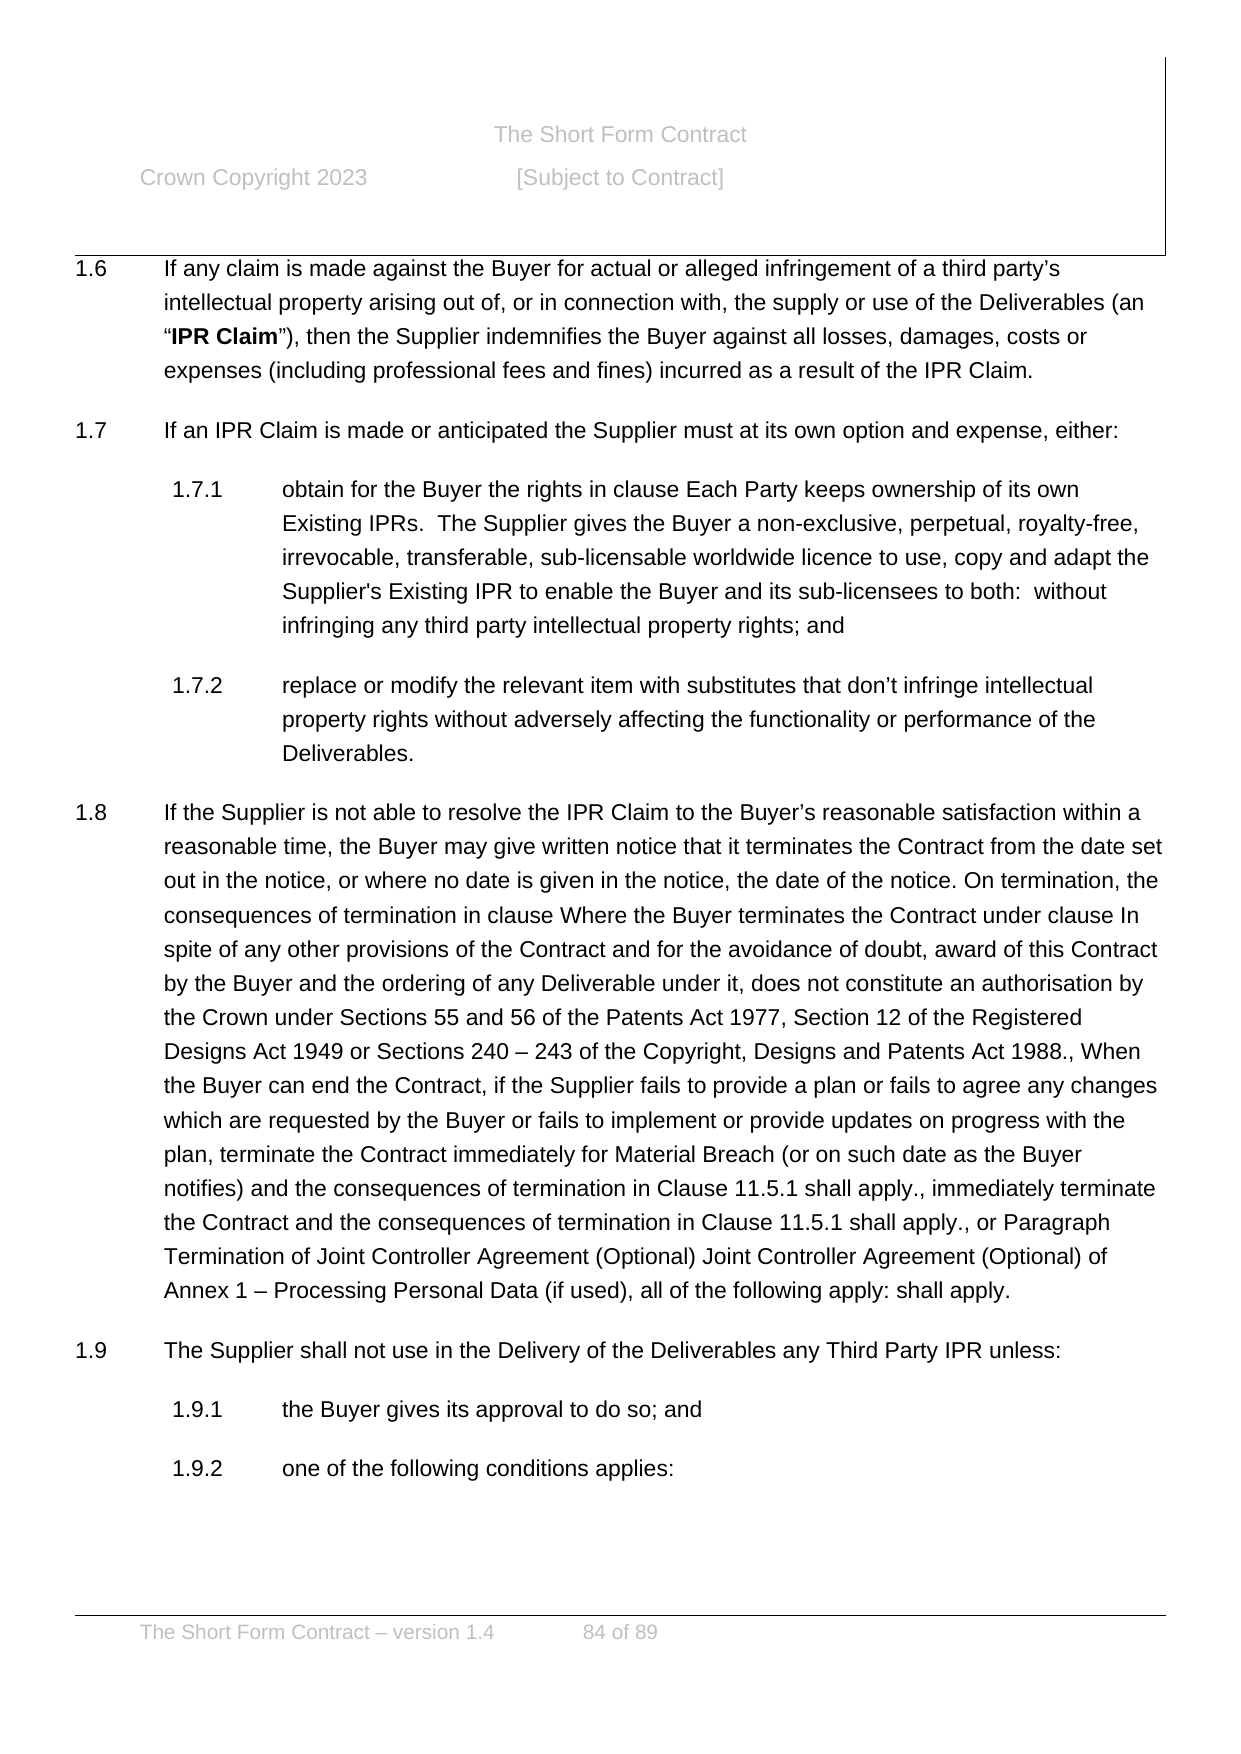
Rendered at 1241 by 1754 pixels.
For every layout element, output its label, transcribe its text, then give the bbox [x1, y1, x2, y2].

list obtain for the Buyer the rights in clause 10.1 without infringing any third party intellectual property rights; and [223, 476, 1166, 639]
list If any claim is made against the Buyer for actual or alleged infringement of a third party’s intellectual property arising out of, or in connection with, the supply or use of the Deliverables (an “IPR Claim”), then the Supplier indemnifies the Buyer against all losses, damages, costs or expenses (including professional fees and fines) incurred as a result of the IPR Claim. [75, 255, 1166, 384]
list The Supplier shall not use in the Delivery of the Deliverables any Third Party IPR unless: [75, 1337, 1166, 1363]
list one of the following conditions applies: [223, 1455, 1166, 1481]
list If an IPR Claim is made or anticipated the Supplier must at its own option and expense, either: [75, 417, 1166, 443]
list the Buyer gives its approval to do so; and [223, 1396, 1166, 1422]
list If the Supplier is not able to resolve the IPR Claim to the Buyer’s reasonable satisfaction within a reasonable time, the Buyer may give written notice that it terminates the Contract from the date set out in the notice, or where no date is given in the notice, the date of the notice. On termination, the consequences of termination in clause 11.5.1 shall apply. [75, 799, 1166, 1304]
list replace or modify the relevant item with substitutes that don’t infringe intellectual property rights without adversely affecting the functionality or performance of the Deliverables. [223, 672, 1166, 766]
